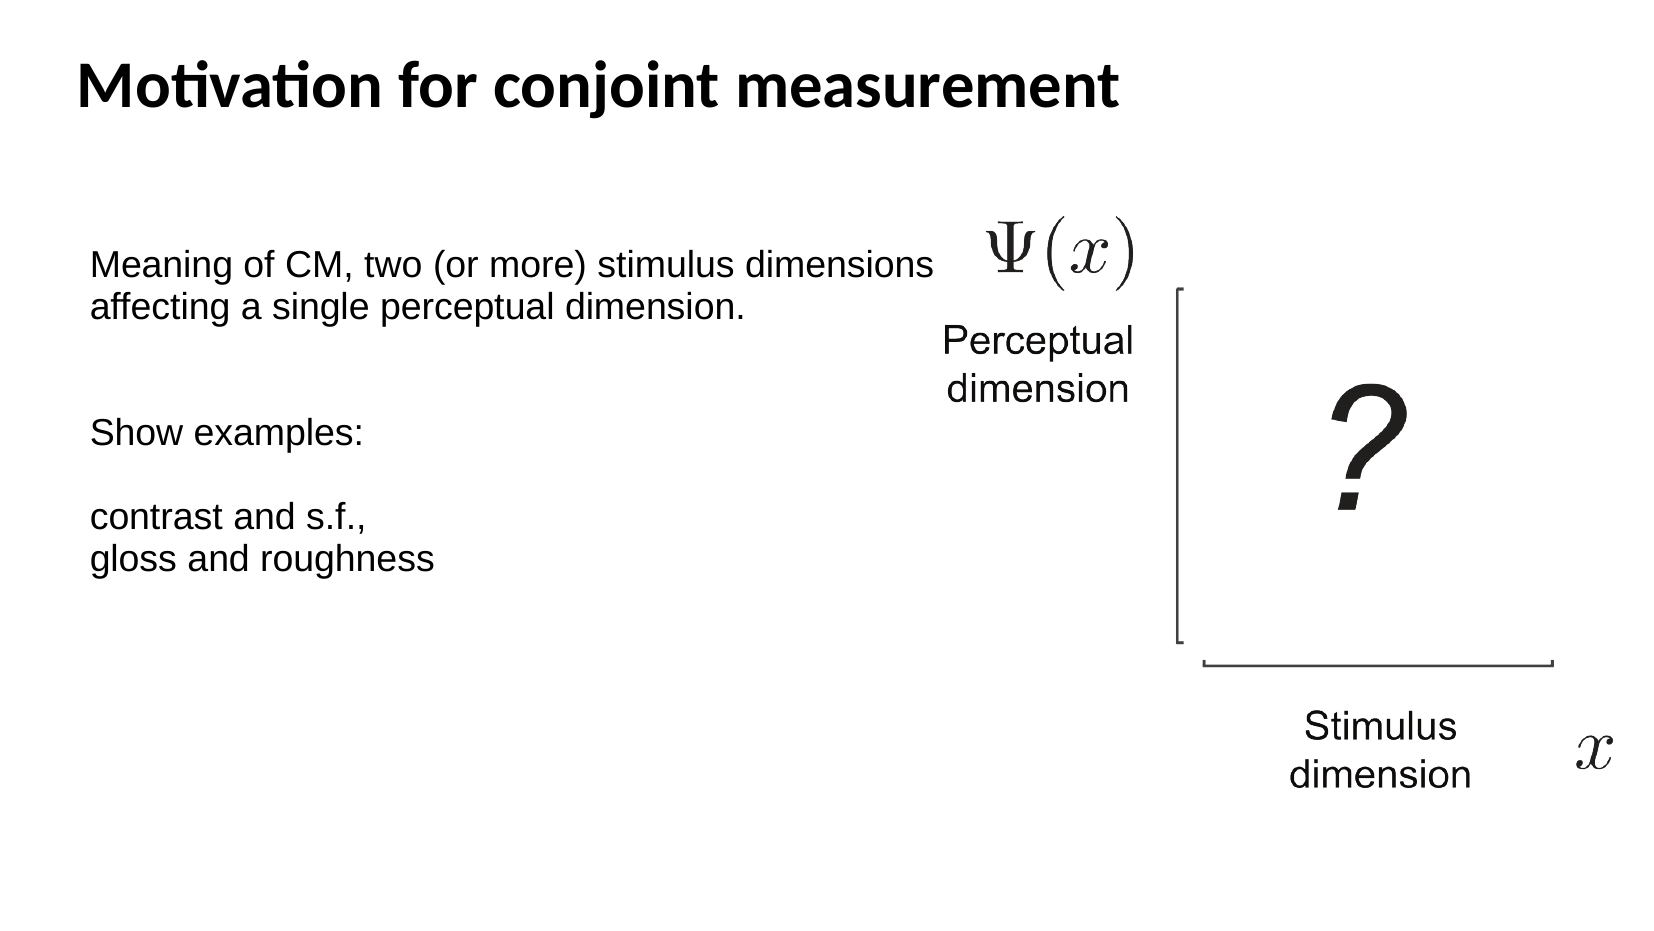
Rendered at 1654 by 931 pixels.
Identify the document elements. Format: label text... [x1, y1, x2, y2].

title Motivation for conjoint measurement [76, 13, 1565, 169]
text_box Meaning of CM, two (or more) stimulus dimensions affecting a single perceptual dimension. Show examples: contrast and s.f., gloss and roughness [75, 235, 945, 713]
picture [945, 216, 1613, 788]
